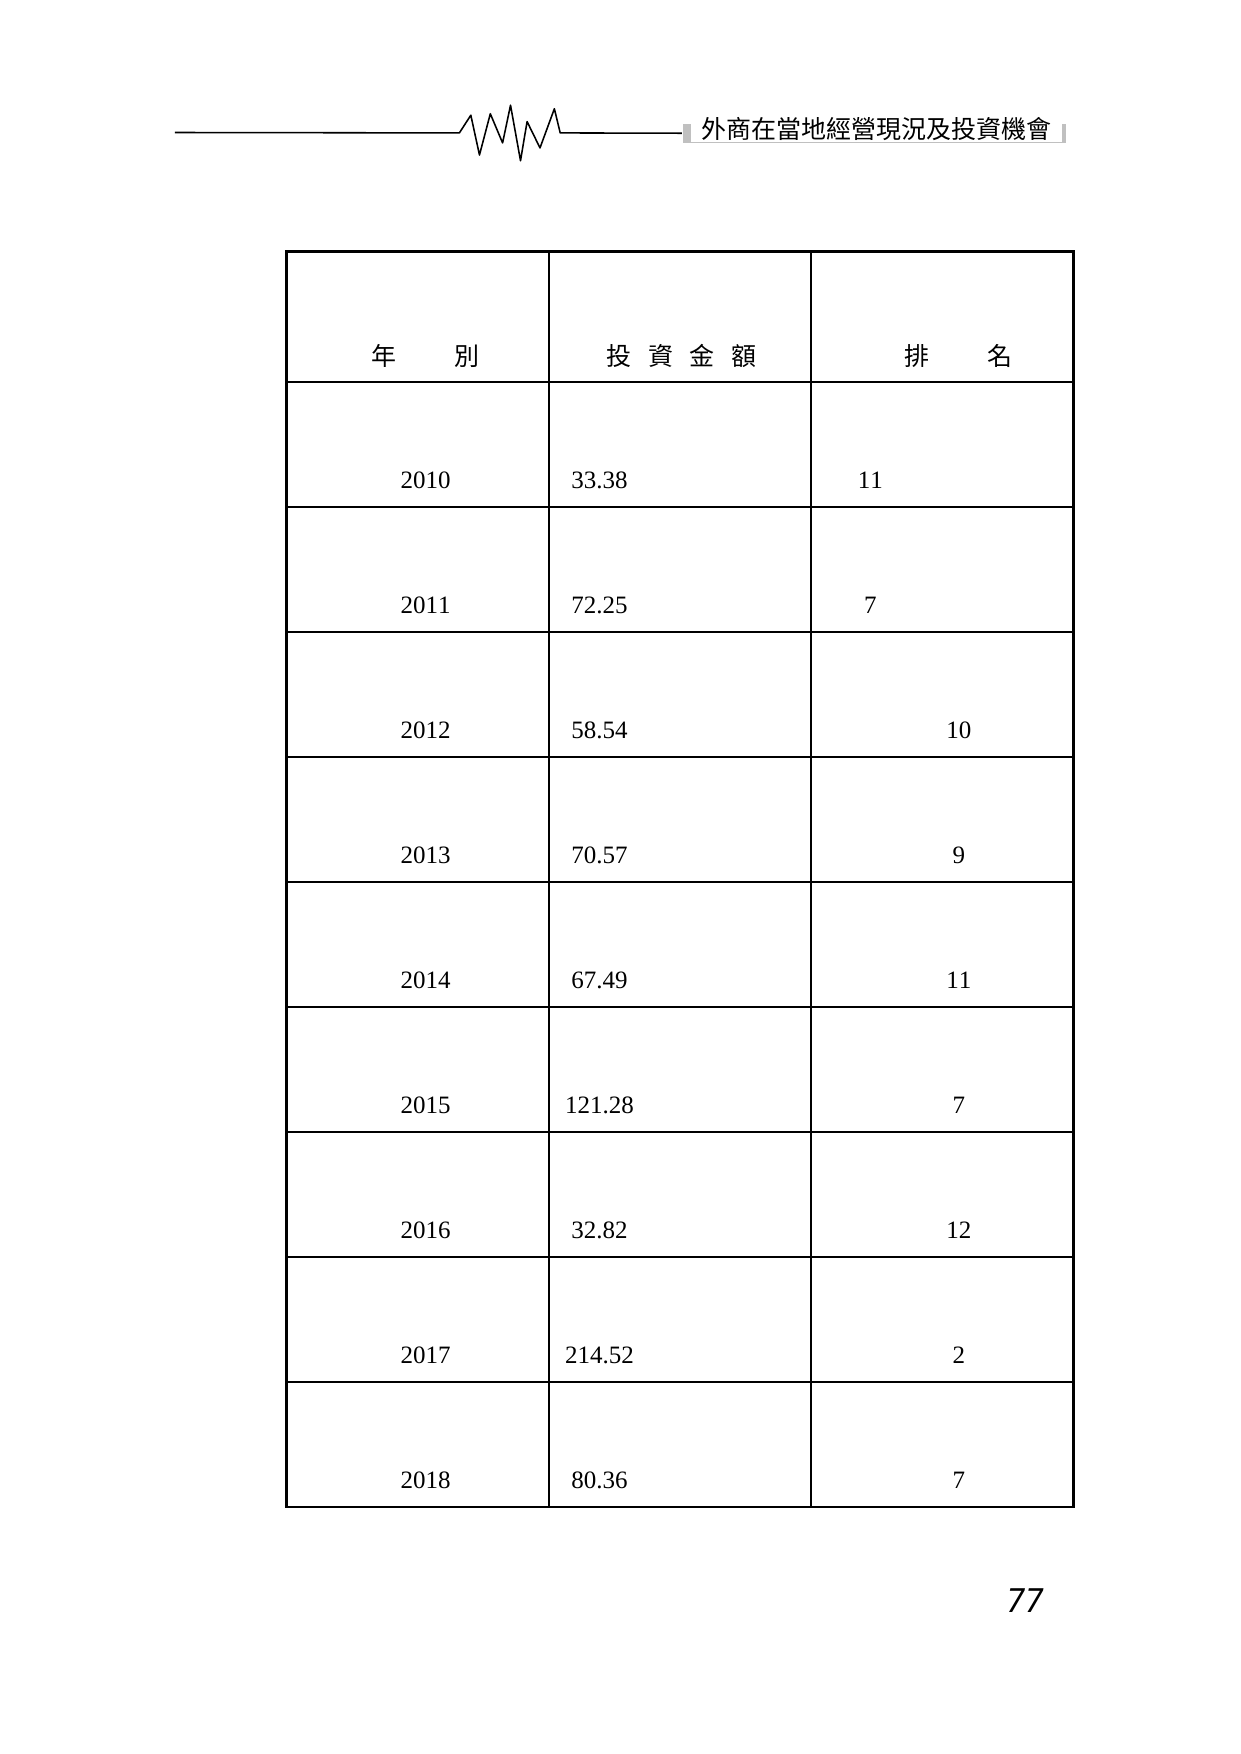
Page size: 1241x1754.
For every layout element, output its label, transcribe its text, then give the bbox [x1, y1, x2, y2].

table_cell 7 [812, 1008, 1072, 1131]
table_cell 2018 [288, 1383, 548, 1506]
table_cell 2016 [288, 1133, 548, 1256]
table_cell 2012 [288, 633, 548, 756]
table_cell 58.54 [550, 633, 810, 756]
table_cell 214.52 [550, 1258, 810, 1381]
table_cell 121.28 [550, 1008, 810, 1131]
table_cell 2013 [288, 758, 548, 881]
table_cell 33.38 [550, 383, 810, 506]
table_cell 2010 [288, 383, 548, 506]
table_cell 7 [812, 1383, 1072, 1506]
table_cell 2 [812, 1258, 1072, 1381]
table_cell 67.49 [550, 883, 810, 1006]
table_cell 12 [812, 1133, 1072, 1256]
table_cell 2015 [288, 1008, 548, 1131]
table_cell 32.82 [550, 1133, 810, 1256]
table_cell 2014 [288, 883, 548, 1006]
table_cell 11 [812, 883, 1072, 1006]
table_cell 11 [812, 383, 1072, 506]
table_cell 7 [812, 508, 1072, 631]
table_header 投資金額 [550, 253, 810, 381]
table_cell 9 [812, 758, 1072, 881]
table_cell 72.25 [550, 508, 810, 631]
table_cell 80.36 [550, 1383, 810, 1506]
table_cell 70.57 [550, 758, 810, 881]
table_cell 2011 [288, 508, 548, 631]
table_cell 2017 [288, 1258, 548, 1381]
table_header 年 別 [288, 253, 548, 381]
table_cell 10 [812, 633, 1072, 756]
table_header 排 名 [812, 253, 1072, 381]
